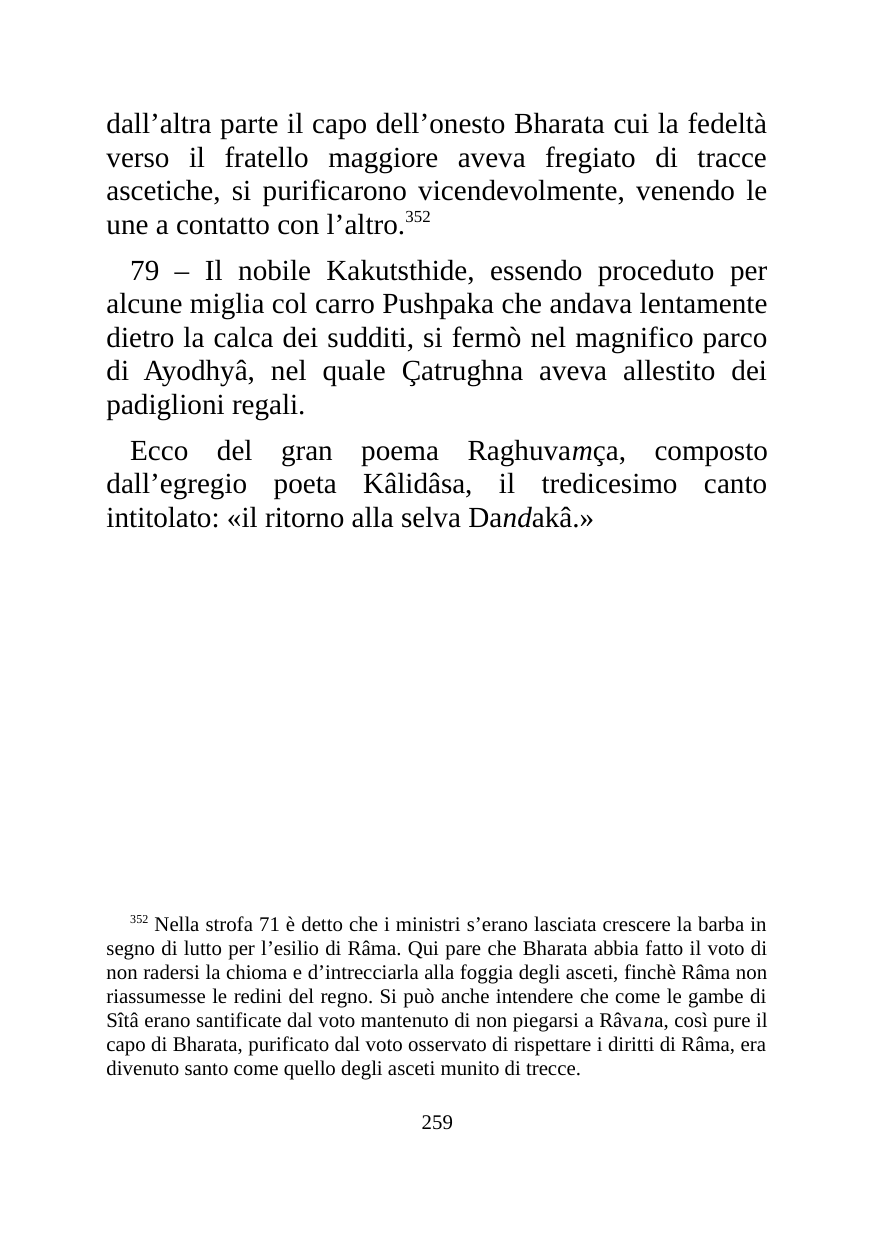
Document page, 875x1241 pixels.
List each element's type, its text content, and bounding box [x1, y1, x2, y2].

text dall’altra parte il capo dell’onesto Bharata cui la fedeltà verso il fratello maggiore aveva fregiato di tracce ascetiche, si purificarono vicendevolmente, venendo le une a contatto con l’altro. [106, 106, 768, 240]
text Nella strofa 71 è detto che i ministri s’erano lasciata crescere la barba in segno di lutto per l’esilio di Râma. Qui pare che Bharata abbia fatto il voto di non radersi la chioma e d’intrecciarla alla foggia degli asceti, finchè Râma non riassumesse le redini del regno. Si può anche intendere che come le gambe di Sîtâ erano santificate dal voto mantenuto di non piegarsi a Râvana, così pure il capo di Bharata, purificato dal voto osservato di rispettare i diritti di Râma, era divenuto santo come quello degli asceti munito di trecce. [106, 912, 768, 1080]
text Ecco del gran poema Raghuvamça, composto dall’egregio poeta Kâlidâsa, il tredicesimo canto intitolato: «il ritorno alla selva Dandakâ.» [106, 433, 768, 534]
text 79 – Il nobile Kakutsthide, essendo proceduto per alcune miglia col carro Pushpaka che andava lentamente dietro la calca dei sudditi, si fermò nel magnifico parco di Ayodhyâ, nel quale Çatrughna aveva allestito dei padiglioni regali. [106, 253, 768, 421]
